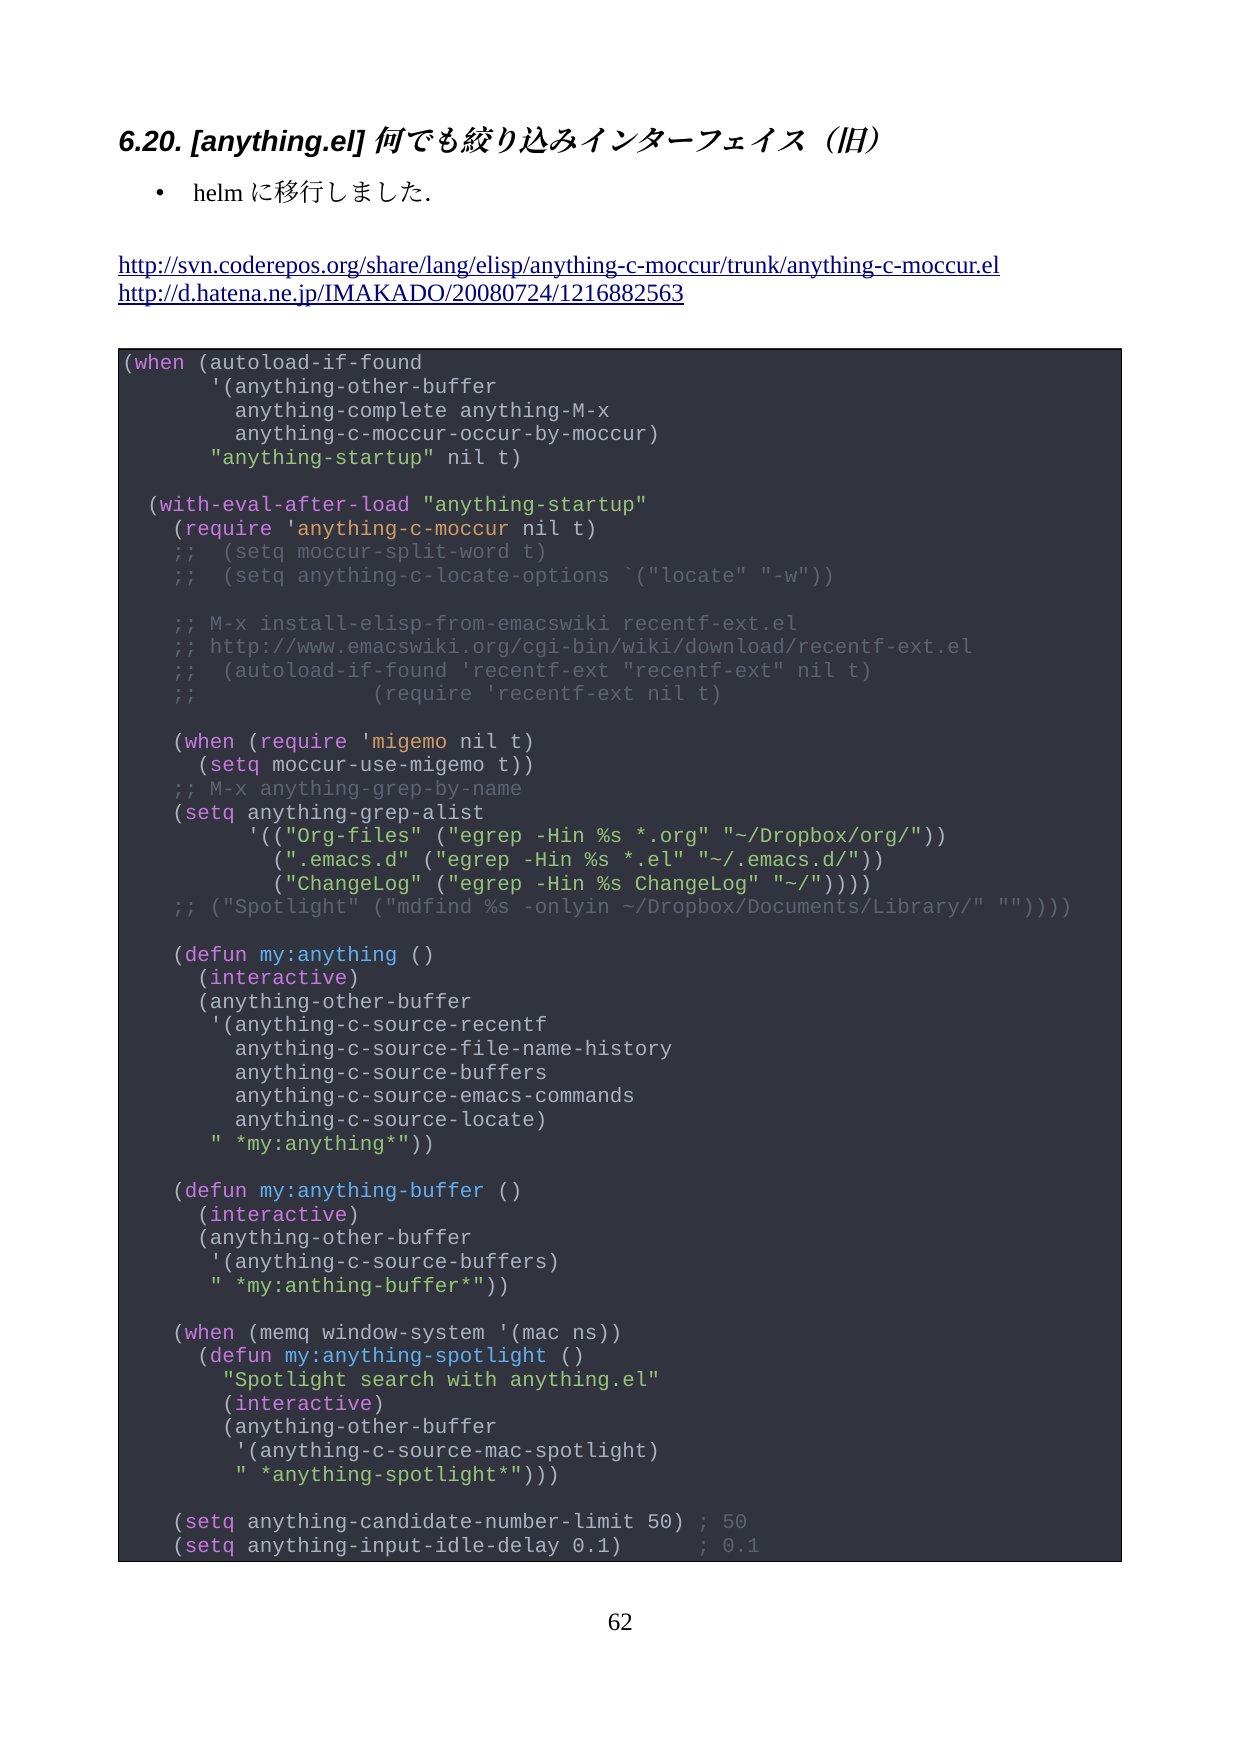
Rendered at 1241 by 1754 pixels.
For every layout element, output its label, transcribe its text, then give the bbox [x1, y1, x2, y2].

text "Spotlight search with anything.el" [119, 1365, 1121, 1389]
text ;; ("Spotlight" ("mdfind %s -onlyin ~/Dropbox/Documents/Library/" "")))) [119, 892, 1121, 916]
text '(anything-c-source-buffers) [119, 1247, 1121, 1271]
text (when (memq window-system '(mac ns)) [119, 1318, 1121, 1342]
text ;; M-x anything-grep-by-name [119, 774, 1121, 798]
text (interactive) [119, 1389, 1121, 1412]
text (anything-other-buffer [119, 1223, 1121, 1247]
text (setq anything-grep-alist [119, 798, 1121, 821]
text (defun my:anything-spotlight () [119, 1342, 1121, 1365]
text '(anything-other-buffer [119, 372, 1121, 396]
text anything-c-source-buffers [119, 1058, 1121, 1081]
list helm に移行しました． [156, 172, 1122, 237]
text anything-c-moccur-occur-by-moccur) [119, 419, 1121, 443]
text (when (autoload-if-found [119, 350, 1121, 372]
text '(anything-c-source-mac-spotlight) [119, 1436, 1121, 1460]
text (defun my:anything-buffer () [119, 1176, 1121, 1200]
text ;; (autoload-if-found 'recentf-ext "recentf-ext" nil t) [119, 656, 1121, 679]
text "anything-startup" nil t) [119, 443, 1121, 467]
text ;; http://www.emacswiki.org/cgi-bin/wiki/download/recentf-ext.el [119, 632, 1121, 656]
text (anything-other-buffer [119, 1412, 1121, 1436]
text http://svn.coderepos.org/share/lang/elisp/anything-c-moccur/trunk/anything-c-moccur.el http://d.hatena.ne.jp/IMAKADO/20080724/1216882563 [118, 250, 1122, 336]
text (setq anything-candidate-number-limit 50) ; 50 [119, 1507, 1121, 1531]
text anything-complete anything-M-x [119, 396, 1121, 419]
text (interactive) [119, 1200, 1121, 1223]
text " *my:anthing-buffer*")) [119, 1271, 1121, 1294]
text (when (require 'migemo nil t) [119, 727, 1121, 750]
text anything-c-source-emacs-commands [119, 1081, 1121, 1105]
text (anything-other-buffer [119, 987, 1121, 1011]
text ;; (setq moccur-split-word t) [119, 538, 1121, 561]
text ;; M-x install-elisp-from-emacswiki recentf-ext.el [119, 608, 1121, 632]
text anything-c-source-file-name-history [119, 1034, 1121, 1058]
text " *my:anything*")) [119, 1129, 1121, 1152]
text '(("Org-files" ("egrep -Hin %s *.org" "~/Dropbox/org/")) [119, 821, 1121, 845]
text (defun my:anything () [119, 939, 1121, 963]
text ;; (setq anything-c-locate-options `("locate" "-w")) [119, 561, 1121, 585]
text (require 'anything-c-moccur nil t) [119, 514, 1121, 538]
text (".emacs.d" ("egrep -Hin %s *.el" "~/.emacs.d/")) [119, 845, 1121, 869]
text (setq moccur-use-migemo t)) [119, 750, 1121, 774]
text '(anything-c-source-recentf [119, 1011, 1121, 1034]
text (with-eval-after-load "anything-startup" [119, 490, 1121, 514]
text (setq anything-input-idle-delay 0.1) ; 0.1 [119, 1531, 1121, 1561]
text anything-c-source-locate) [119, 1105, 1121, 1129]
subtitle [anything.el] 何でも絞り込みインターフェイス（旧） [118, 118, 1122, 160]
text ("ChangeLog" ("egrep -Hin %s ChangeLog" "~/")))) [119, 869, 1121, 892]
text " *anything-spotlight*"))) [119, 1460, 1121, 1483]
text ;; (require 'recentf-ext nil t) [119, 679, 1121, 703]
text (interactive) [119, 963, 1121, 987]
